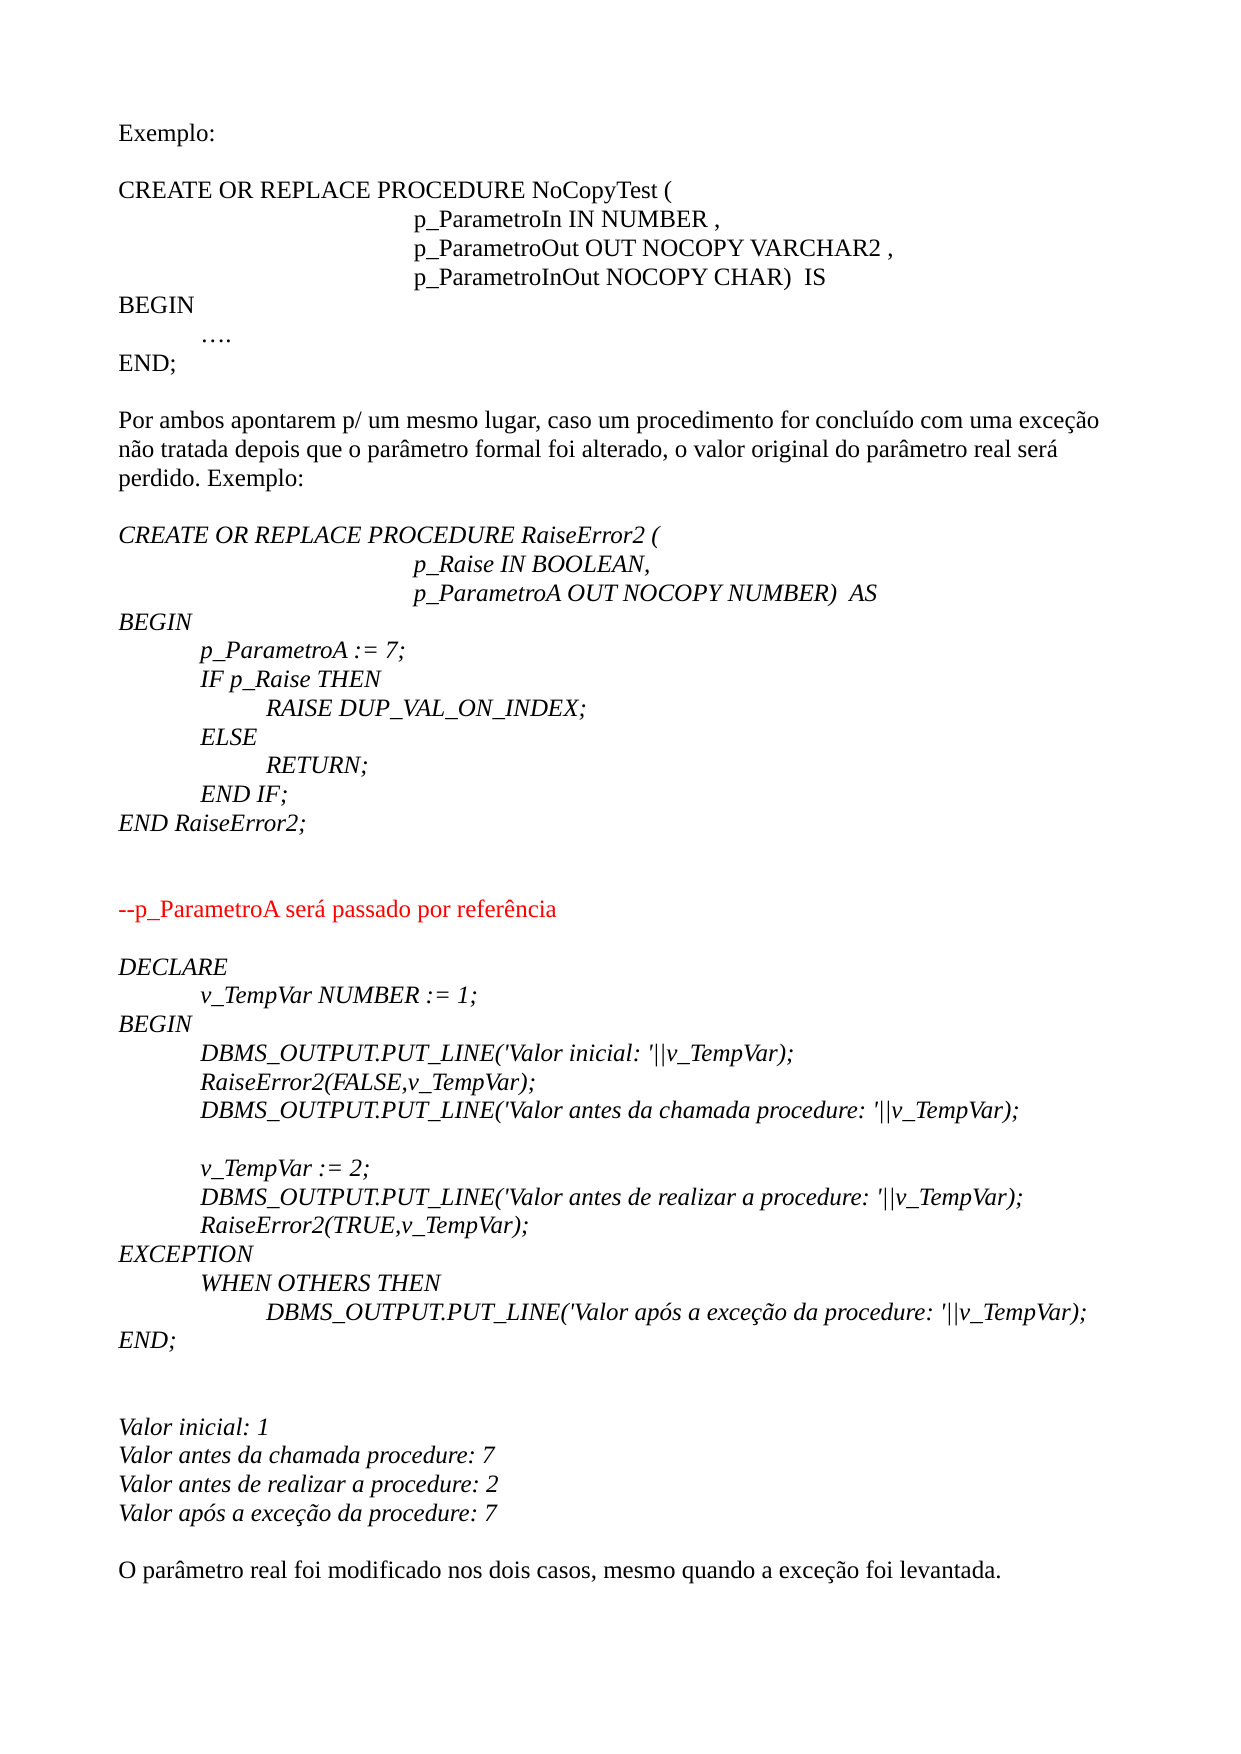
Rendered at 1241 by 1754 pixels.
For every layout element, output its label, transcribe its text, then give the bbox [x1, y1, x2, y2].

text p_ParametroInOut NOCOPY CHAR) IS [118, 262, 1122, 291]
text BEGIN [118, 607, 1122, 636]
text WHEN OTHERS THEN [118, 1268, 1122, 1297]
text BEGIN [118, 1009, 1122, 1038]
text DBMS_OUTPUT.PUT_LINE('Valor antes da chamada procedure: '||v_TempVar); [118, 1096, 1122, 1124]
text v_TempVar := 2; [118, 1153, 1122, 1182]
text v_TempVar NUMBER := 1; [118, 981, 1122, 1009]
text p_ParametroA := 7; [118, 636, 1122, 664]
text DBMS_OUTPUT.PUT_LINE('Valor antes de realizar a procedure: '||v_TempVar); [118, 1182, 1122, 1211]
text Valor antes de realizar a procedure: 2 [118, 1469, 1122, 1498]
text Valor antes da chamada procedure: 7 [118, 1441, 1122, 1469]
text CREATE OR REPLACE PROCEDURE NoCopyTest ( [118, 176, 1122, 204]
text --p_ParametroA será passado por referência [118, 894, 1122, 923]
text DECLARE [118, 952, 1122, 981]
text END IF; [118, 779, 1122, 808]
text p_ParametroA OUT NOCOPY NUMBER) AS [118, 578, 1122, 607]
text BEGIN [118, 291, 1122, 319]
text RAISE DUP_VAL_ON_INDEX; [118, 693, 1122, 722]
text DBMS_OUTPUT.PUT_LINE('Valor após a exceção da procedure: '||v_TempVar); [118, 1297, 1122, 1326]
text ELSE [118, 722, 1122, 751]
text RETURN; [118, 751, 1122, 779]
text p_ParametroOut OUT NOCOPY VARCHAR2 , [118, 233, 1122, 262]
text p_Raise IN BOOLEAN, [118, 549, 1122, 578]
text END; [118, 348, 1122, 377]
text IF p_Raise THEN [118, 664, 1122, 693]
text RaiseError2(TRUE,v_TempVar); [118, 1211, 1122, 1239]
text END RaiseError2; [118, 808, 1122, 837]
text Valor inicial: 1 [118, 1412, 1122, 1441]
text EXCEPTION [118, 1239, 1122, 1268]
text RaiseError2(FALSE,v_TempVar); [118, 1067, 1122, 1096]
text Por ambos apontarem p/ um mesmo lugar, caso um procedimento for concluído com uma exceção não tratada depois que o parâmetro formal foi alterado, o valor original do parâmetro real será perdido. Exemplo: [118, 406, 1122, 492]
text DBMS_OUTPUT.PUT_LINE('Valor inicial: '||v_TempVar); [118, 1038, 1122, 1067]
text Valor após a exceção da procedure: 7 [118, 1498, 1122, 1527]
text Exemplo: [118, 118, 1122, 147]
text O parâmetro real foi modificado nos dois casos, mesmo quando a exceção foi levantada. [118, 1556, 1122, 1584]
text END; [118, 1326, 1122, 1354]
text …. [118, 319, 1122, 348]
text p_ParametroIn IN NUMBER , [118, 204, 1122, 233]
text CREATE OR REPLACE PROCEDURE RaiseError2 ( [118, 521, 1122, 549]
